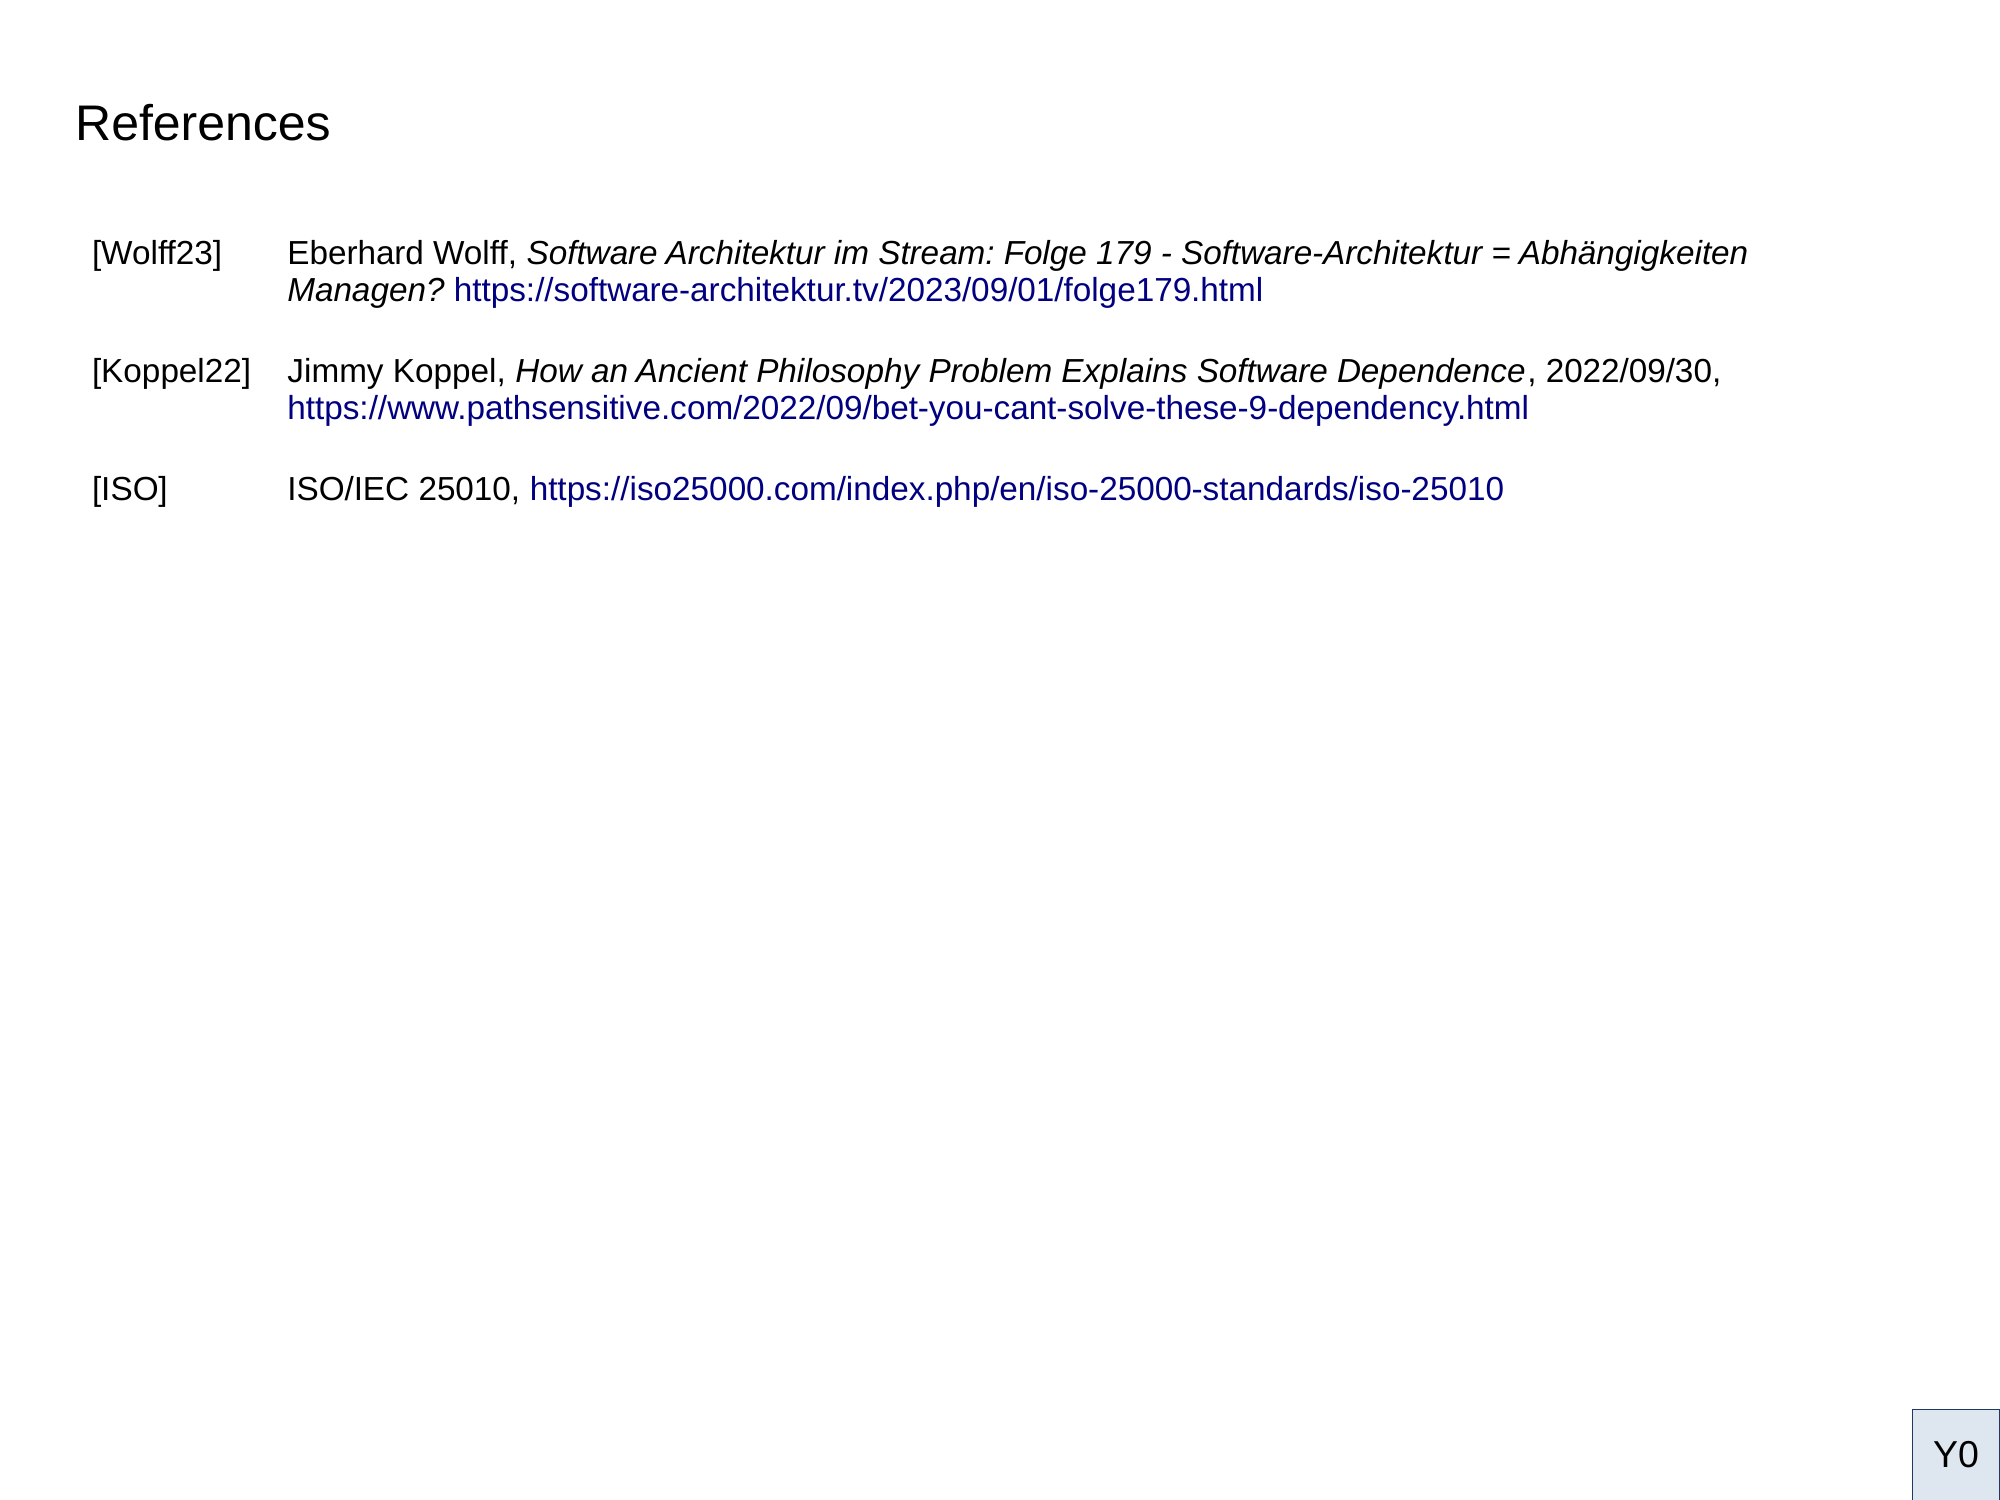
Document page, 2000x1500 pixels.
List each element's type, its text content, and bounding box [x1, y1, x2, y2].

text_box References [75, 90, 1921, 1403]
table_header [Wolff23] [86, 228, 282, 346]
table_cell [Koppel22] [86, 346, 282, 464]
text_box Y0 [1912, 1409, 2000, 1500]
table_cell Jimmy Koppel, How an Ancient Philosophy Problem Explains Software Dependence, 2022/09/30, https://www.pathsensitive.com/2022/09/bet-you-cant-solve-these-9-dependency.html [282, 346, 1921, 464]
table_cell ISO/IEC 25010, https://iso25000.com/index.php/en/iso-25000-standards/iso-25010 [282, 464, 1921, 583]
table_cell [ISO] [86, 464, 282, 583]
table_header Eberhard Wolff, Software Architektur im Stream: Folge 179 - Software-Architektur = Abhängigkeiten Managen? https://software-architektur.tv/2023/09/01/folge179.html [282, 228, 1921, 346]
